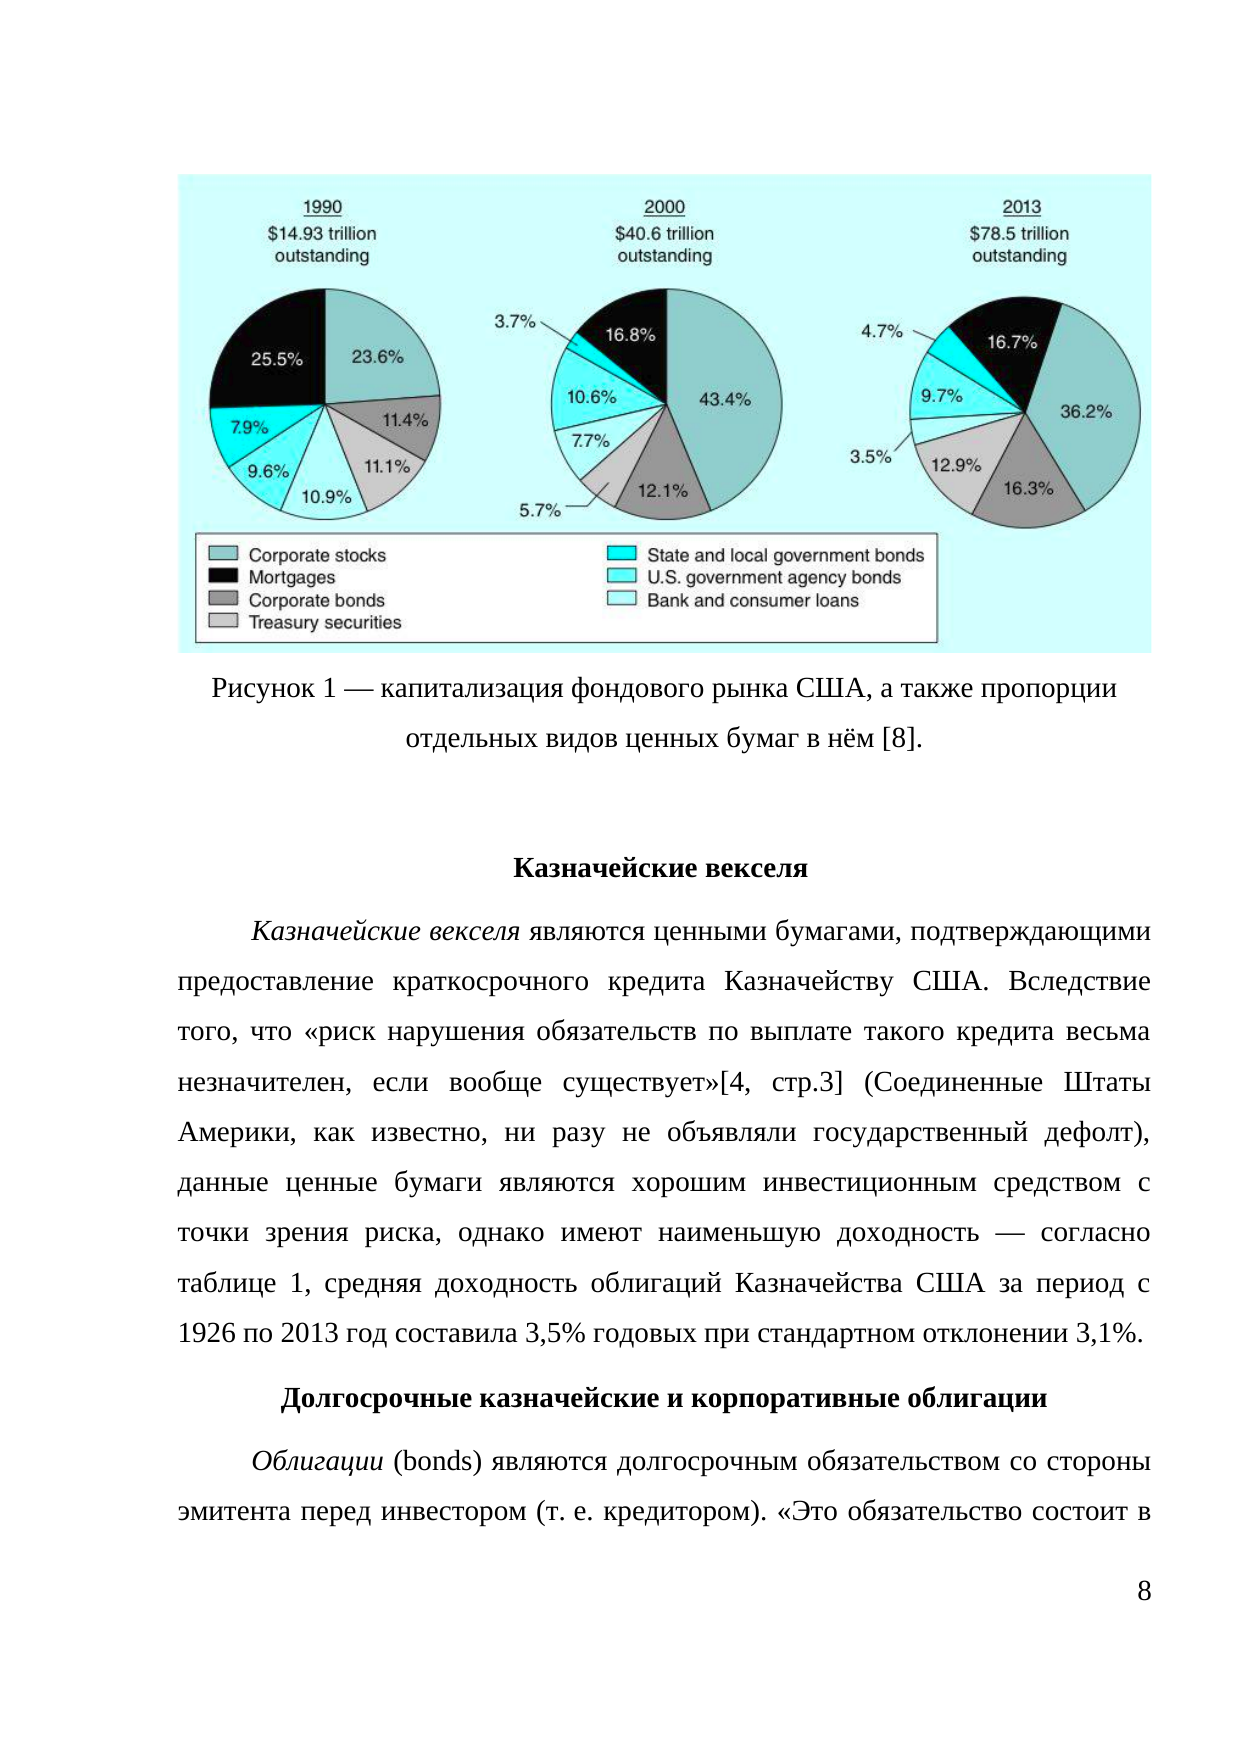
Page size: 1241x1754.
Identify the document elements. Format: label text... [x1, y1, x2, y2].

text Облигации (bonds) являются долгосрочным обязательством со стороны эмитента перед инвестором (т. е. кредитором). «Это обязательство состоит в [177, 1443, 1152, 1527]
subtitle Казначейские векселя [177, 850, 1152, 883]
text Казначейские векселя являются ценными бумагами, подтверждающими предоставление краткосрочного кредита Казначейству США. Вследствие того, что «риск нарушения обязательств по выплате такого кредита весьма незначителен, если вообще существует»[4, стр.3] (Соединенные Штаты Америки, как известно, ни разу не объявляли государственный дефолт), данные ценные бумаги являются хорошим инвестиционным средством с точки зрения риска, однако имеют наименьшую доходность — согласно таблице 1, средняя доходность облигаций Казначейства США за период с 1926 по 2013 год составила 3,5% годовых при стандартном отклонении 3,1%. [177, 913, 1152, 1349]
subtitle Долгосрочные казначейские и корпоративные облигации [177, 1380, 1152, 1414]
text Рисунок 1 — капитализация фондового рынка США, а также пропорции отдельных видов ценных бумаг в нём [8]. [177, 653, 1152, 754]
picture [177, 174, 1152, 653]
